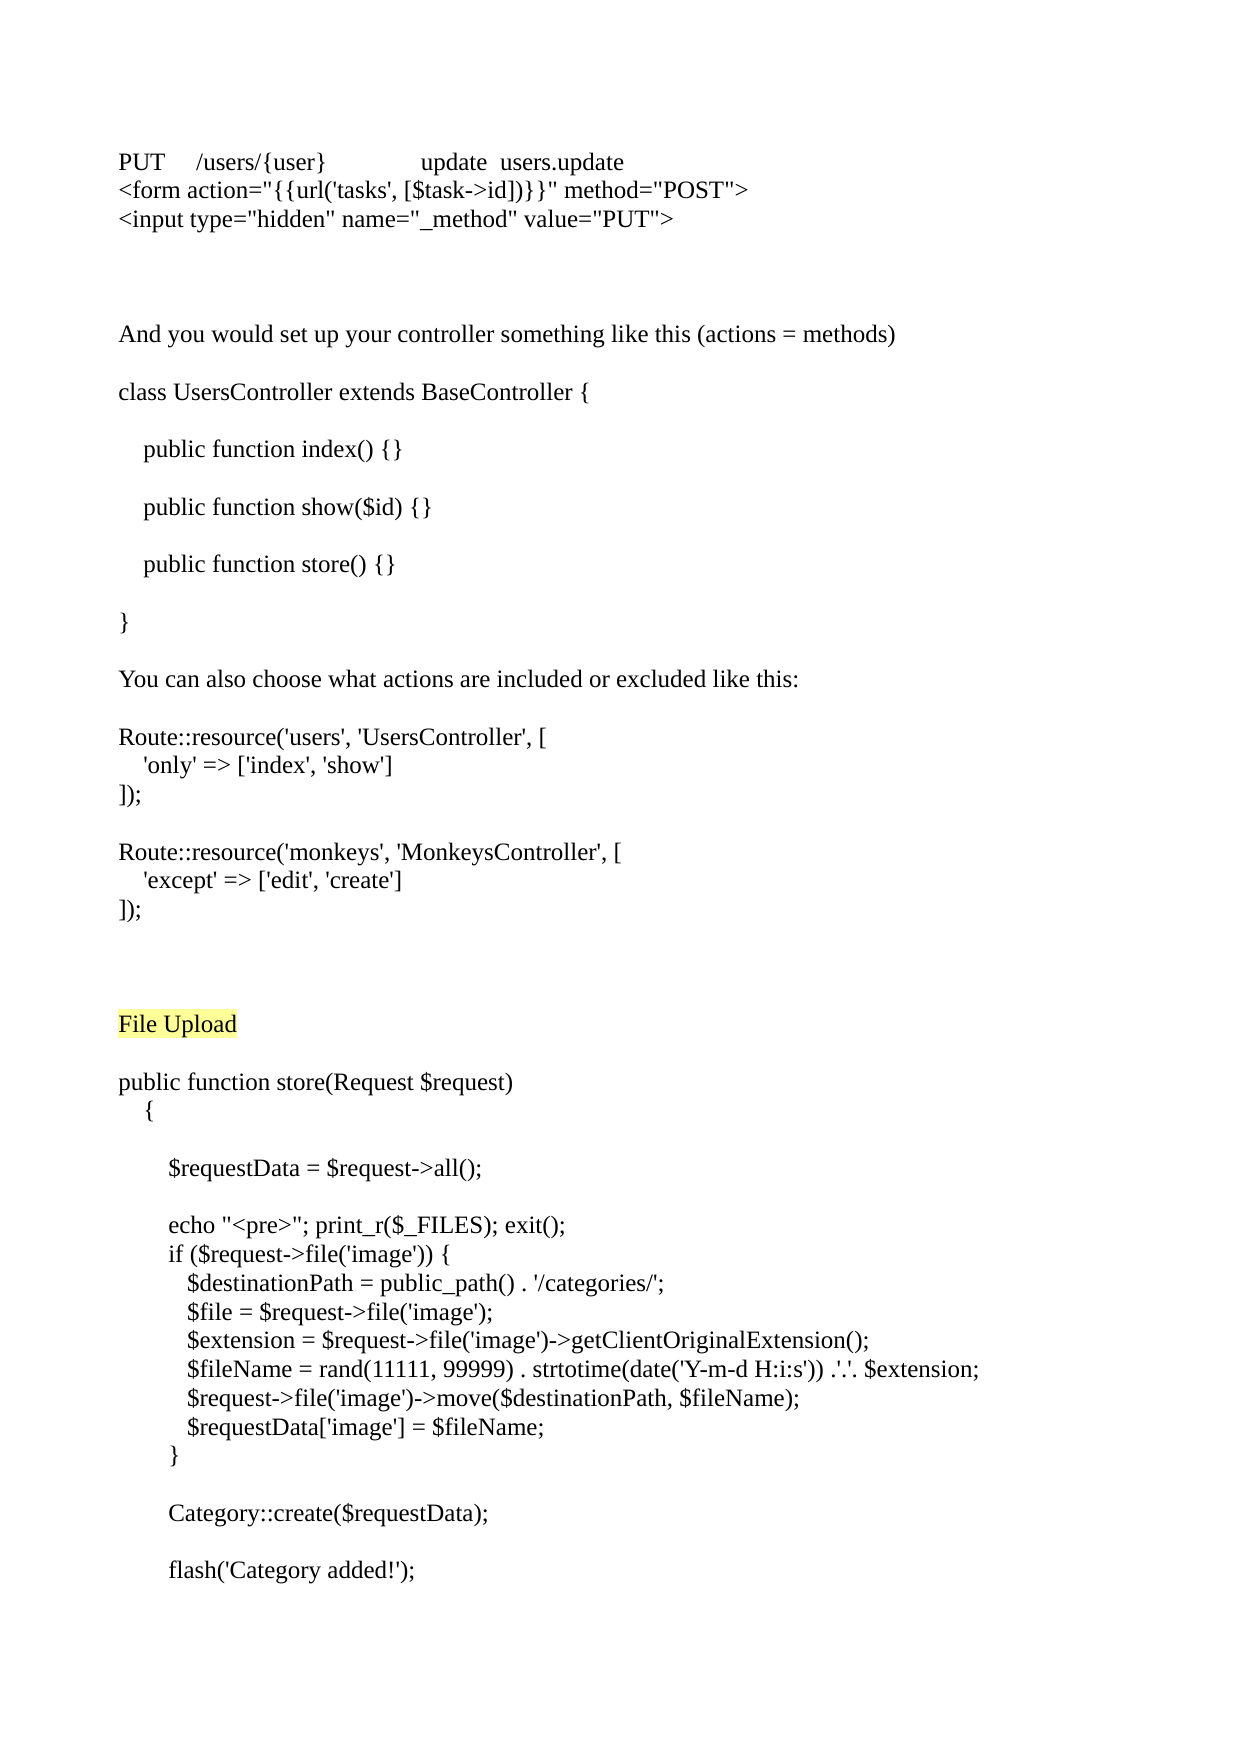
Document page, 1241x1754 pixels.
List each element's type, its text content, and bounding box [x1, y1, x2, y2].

text 'except' => ['edit', 'create'] [118, 866, 1122, 894]
text $request->file('image')->move($destinationPath, $fileName); [118, 1383, 1122, 1412]
text <input type="hidden" name="_method" value="PUT"> [118, 204, 1122, 233]
text public function store(Request $request) [118, 1067, 1122, 1096]
text Category::create($requestData); [118, 1498, 1122, 1527]
text File Upload [118, 1009, 1122, 1038]
text $fileName = rand(11111, 99999) . strtotime(date('Y-m-d H:i:s')) .'.'. $extension; [118, 1354, 1122, 1383]
text flash('Category added!'); [118, 1556, 1122, 1584]
text You can also choose what actions are included or excluded like this: [118, 664, 1122, 693]
text 'only' => ['index', 'show'] [118, 751, 1122, 779]
text } [118, 607, 1122, 636]
text { [118, 1096, 1122, 1124]
text public function index() {} [118, 434, 1122, 463]
text } [118, 1441, 1122, 1469]
text <form action="{{url('tasks', [$task->id])}}" method="POST"> [118, 176, 1122, 204]
text $file = $request->file('image'); [118, 1297, 1122, 1326]
text if ($request->file('image')) { [118, 1239, 1122, 1268]
text $extension = $request->file('image')->getClientOriginalExtension(); [118, 1326, 1122, 1354]
text Route::resource('users', 'UsersController', [ [118, 722, 1122, 751]
text class UsersController extends BaseController { [118, 377, 1122, 406]
text $requestData = $request->all(); [118, 1153, 1122, 1182]
text And you would set up your controller something like this (actions = methods) [118, 319, 1122, 348]
text $destinationPath = public_path() . '/categories/'; [118, 1268, 1122, 1297]
text PUT /users/{user} update users.update [118, 147, 1122, 176]
text $requestData['image'] = $fileName; [118, 1412, 1122, 1441]
text ]); [118, 779, 1122, 808]
text ]); [118, 894, 1122, 923]
text echo "<pre>"; print_r($_FILES); exit(); [118, 1211, 1122, 1239]
text Route::resource('monkeys', 'MonkeysController', [ [118, 837, 1122, 866]
text public function store() {} [118, 549, 1122, 578]
text public function show($id) {} [118, 492, 1122, 521]
